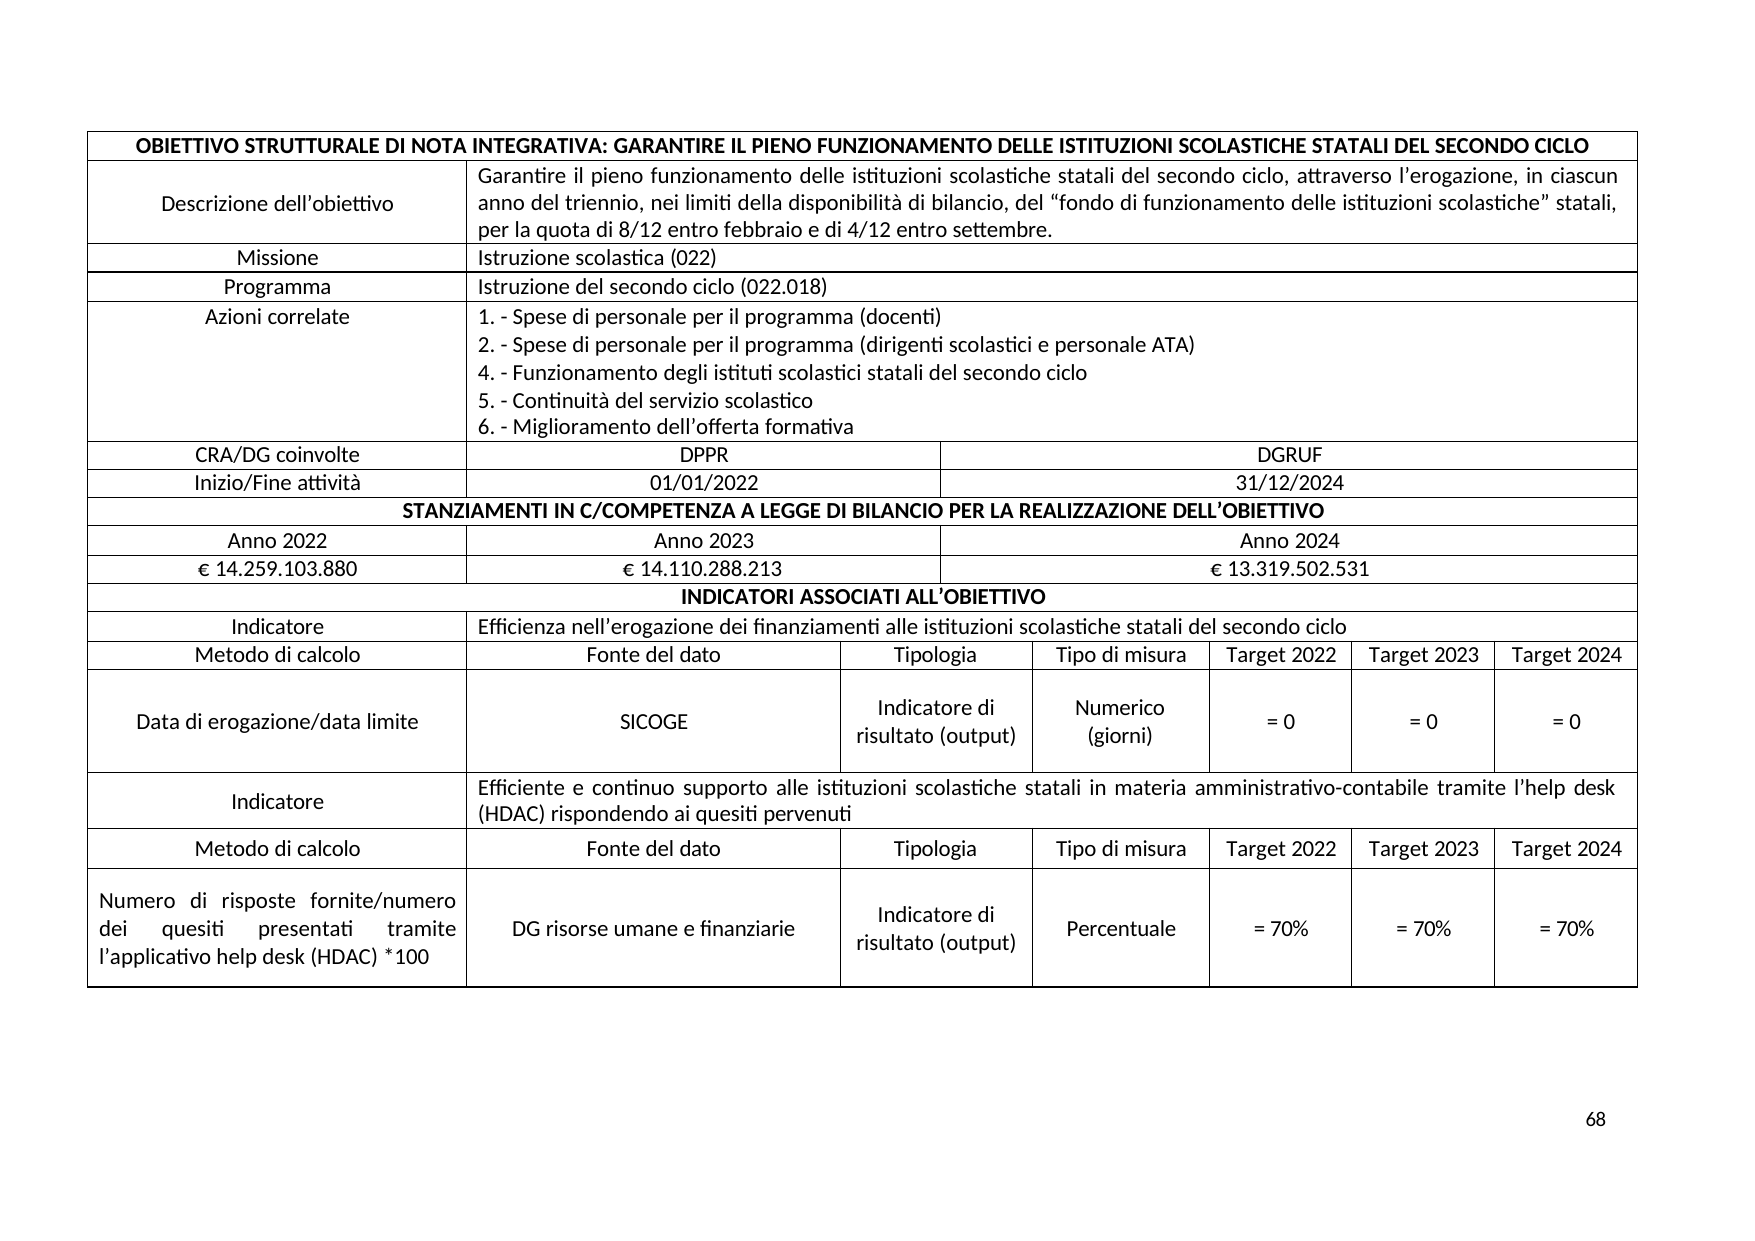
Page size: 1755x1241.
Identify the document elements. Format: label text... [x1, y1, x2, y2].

table_cell = 0 [1210, 670, 1351, 772]
table_cell Target 2022 [1210, 829, 1351, 867]
table_cell Efficiente e continuo supporto alle istituzioni scolastiche statali in materia amministrativo-contabile tramite l’help desk (HDAC) rispondendo ai quesiti pervenuti [467, 773, 1637, 828]
table_cell Target 2024 [1495, 829, 1637, 867]
table_cell DPPR [467, 442, 940, 469]
table_cell € 14.259.103.880 [88, 556, 466, 583]
table_cell Metodo di calcolo [88, 829, 466, 867]
table_cell Tipologia [841, 829, 1032, 867]
table_cell Missione [88, 244, 466, 271]
table_cell Istruzione scolastica (022) [467, 244, 1637, 271]
table_cell Indicatore [88, 612, 466, 641]
table_cell Target 2023 [1352, 642, 1494, 668]
table_cell Anno 2023 [467, 526, 940, 555]
table_cell DGRUF [941, 442, 1637, 469]
table_cell Programma [88, 273, 466, 301]
table_cell Tipo di misura [1033, 642, 1209, 668]
table_cell Tipo di misura [1033, 829, 1209, 867]
table_cell Fonte del dato [467, 829, 840, 867]
table_cell Indicatore [88, 773, 466, 828]
table_cell Indicatore di risultato (output) [841, 670, 1032, 772]
table_cell Metodo di calcolo [88, 642, 466, 668]
table_cell = 0 [1352, 670, 1494, 772]
table_cell Indicatore di risultato (output) [841, 869, 1032, 986]
table_cell DG risorse umane e finanziarie [467, 869, 840, 986]
table_cell Numerico (giorni) [1033, 670, 1209, 772]
table_cell 01/01/2022 [467, 470, 940, 497]
table_cell Anno 2024 [941, 526, 1637, 555]
table_cell Inizio/Fine attività [88, 470, 466, 497]
table_cell Target 2022 [1210, 642, 1351, 668]
table_cell Numero di risposte fornite/numero dei quesiti presentati tramite l’applicativo help desk (HDAC) *100 [88, 869, 466, 986]
table_cell INDICATORI ASSOCIATI ALL’OBIETTIVO [88, 584, 1637, 611]
table_cell 31/12/2024 [941, 470, 1637, 497]
table_cell Fonte del dato [467, 642, 840, 668]
table_cell Percentuale [1033, 869, 1209, 986]
table_cell STANZIAMENTI IN C/COMPETENZA A LEGGE DI BILANCIO PER LA REALIZZAZIONE DELL’OBIETTIVO [88, 498, 1637, 525]
table_cell = 0 [1495, 670, 1637, 772]
table_cell CRA/DG coinvolte [88, 442, 466, 469]
table_header OBIETTIVO STRUTTURALE DI NOTA INTEGRATIVA: GARANTIRE IL PIENO FUNZIONAMENTO DELLE ISTITUZIONI SCOLASTICHE STATALI DEL SECONDO CICLO [88, 132, 1637, 160]
table_cell Azioni correlate [88, 302, 466, 441]
table_cell - Spese di personale per il programma (docenti) - Spese di personale per il programma (dirigenti scolastici e personale ATA) - Funzionamento degli istituti scolastici statali del secondo ciclo - Continuità del servizio scolastico - Miglioramento dell’offerta formativa [467, 302, 1637, 441]
table_cell € 14.110.288.213 [467, 556, 940, 583]
table_cell Tipologia [841, 642, 1032, 668]
table_cell Descrizione dell’obiettivo [88, 161, 466, 243]
table_cell Istruzione del secondo ciclo (022.018) [467, 273, 1637, 301]
table_cell Garantire il pieno funzionamento delle istituzioni scolastiche statali del secondo ciclo, attraverso l’erogazione, in ciascun anno del triennio, nei limiti della disponibilità di bilancio, del “fondo di funzionamento delle istituzioni scolastiche” statali, per la quota di 8/12 entro febbraio e di 4/12 entro settembre. [467, 161, 1637, 243]
table_cell = 70% [1352, 869, 1494, 986]
table_cell Data di erogazione/data limite [88, 670, 466, 772]
table_cell SICOGE [467, 670, 840, 772]
table_cell € 13.319.502.531 [941, 556, 1637, 583]
table_cell = 70% [1495, 869, 1637, 986]
table_cell Efficienza nell’erogazione dei finanziamenti alle istituzioni scolastiche statali del secondo ciclo [467, 612, 1637, 641]
table_cell = 70% [1210, 869, 1351, 986]
table_cell Target 2024 [1495, 642, 1637, 668]
table_cell Target 2023 [1352, 829, 1494, 867]
table_cell Anno 2022 [88, 526, 466, 555]
